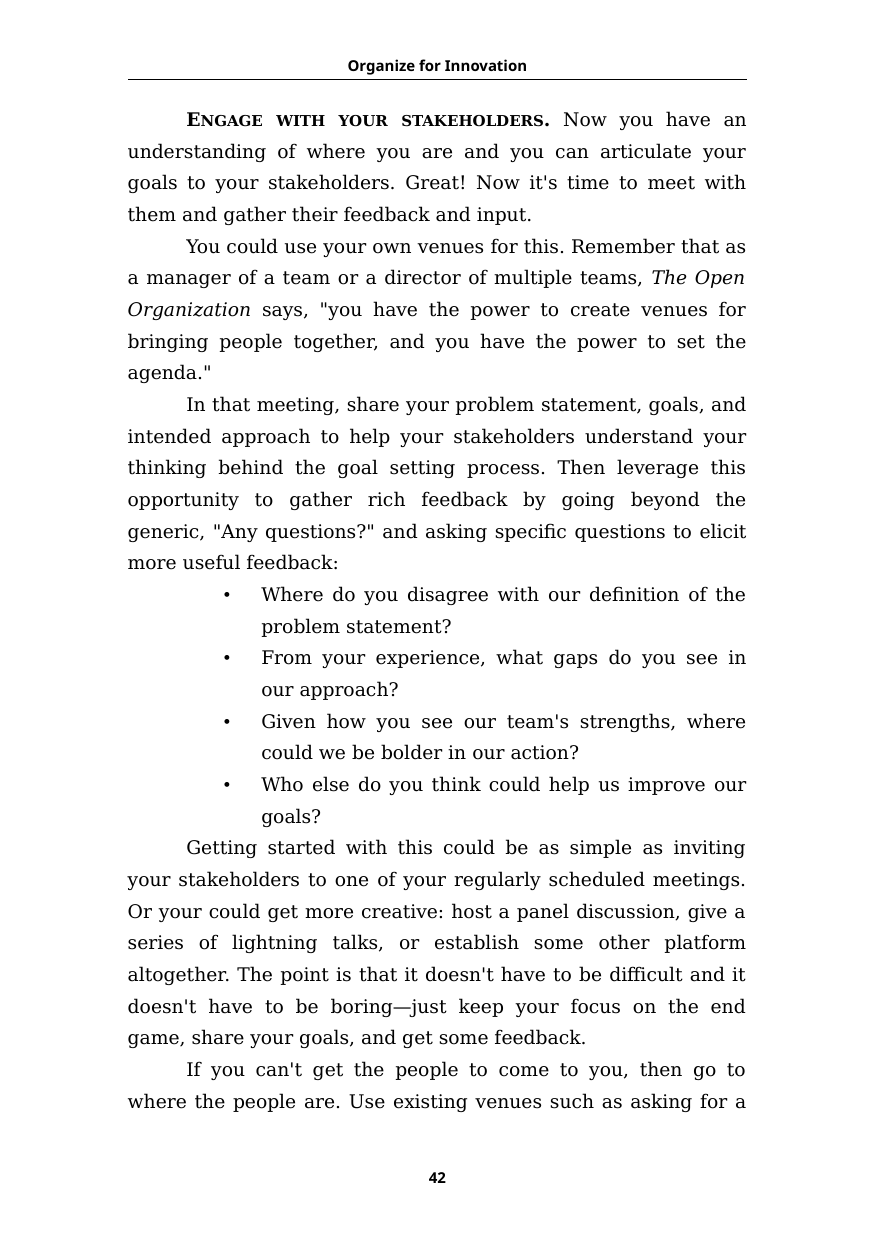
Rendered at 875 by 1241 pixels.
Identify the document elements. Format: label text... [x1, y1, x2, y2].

list Given how you see our team's strengths, where could we be bolder in our action? [223, 711, 747, 764]
list Who else do you think could help us improve our goals? [223, 774, 747, 827]
list From your experience, what gaps do you see in our approach? [223, 647, 747, 701]
list Where do you disagree with our definition of the problem statement? [223, 584, 747, 637]
text In that meeting, share your problem statement, goals, and intended approach to help your stakeholders understand your thinking behind the goal setting process. Then leverage this opportunity to gather rich feedback by going beyond the generic, "Any questions?" and asking specific questions to elicit more useful feedback: [127, 394, 747, 574]
text Getting started with this could be as simple as inviting your stakeholders to one of your regularly scheduled meetings. Or your could get more creative: host a panel discussion, give a series of lightning talks, or establish some other platform altogether. The point is that it doesn't have to be difficult and it doesn't have to be boring—just keep your focus on the end game, share your goals, and get some feedback. [127, 837, 747, 1049]
text Engage with your stakeholders. Now you have an understanding of where you are and you can articulate your goals to your stakeholders. Great! Now it's time to meet with them and gather their feedback and input. [127, 109, 747, 226]
text You could use your own venues for this. Remember that as a manager of a team or a director of multiple teams, The Open Organization says, "you have the power to create venues for bringing people together, and you have the power to set the agenda." [127, 236, 747, 384]
text If you can't get the people to come to you, then go to where the people are. Use existing venues such as asking for a [127, 1059, 747, 1112]
